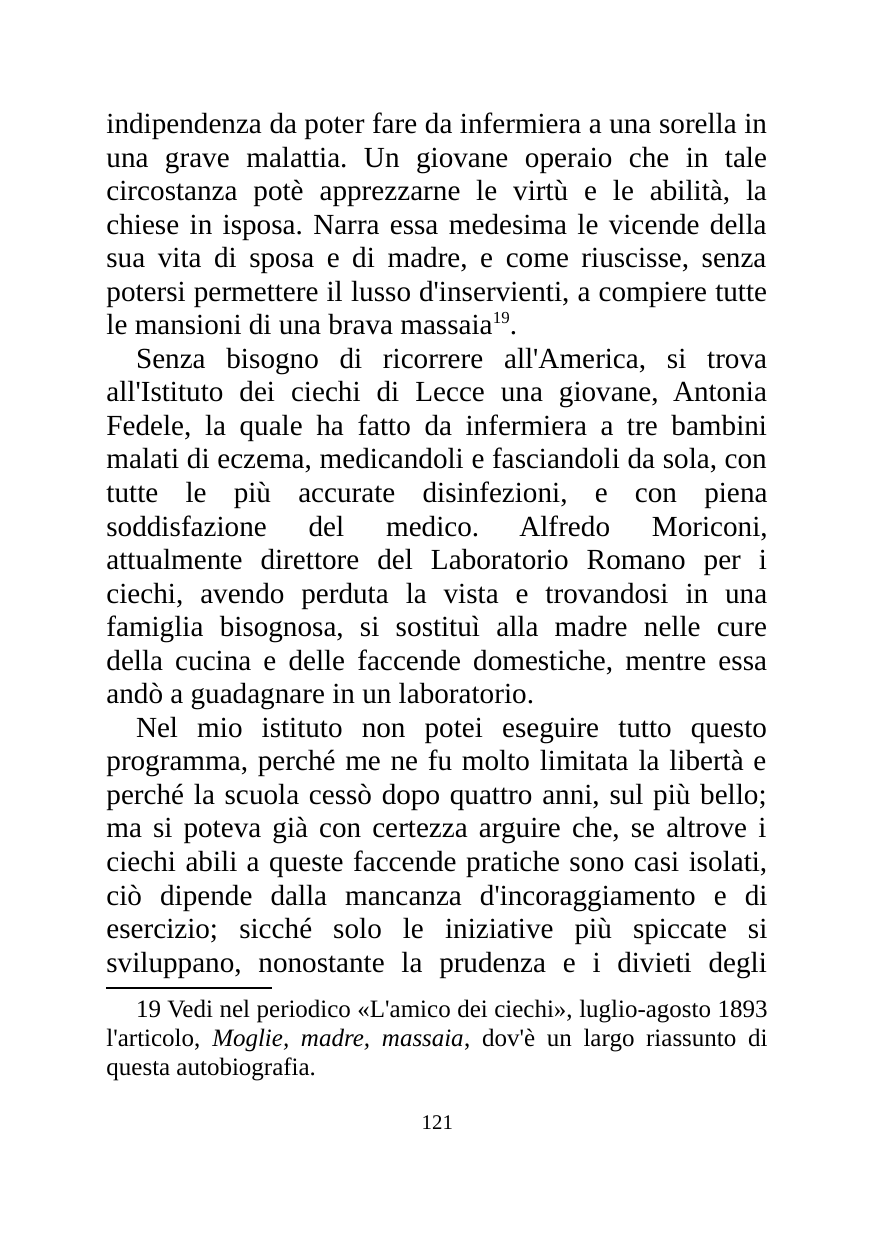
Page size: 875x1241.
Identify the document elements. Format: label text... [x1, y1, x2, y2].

text Senza bisogno di ricorrere all'America, si trova all'Istituto dei ciechi di Lecce una giovane, Antonia Fedele, la quale ha fatto da infermiera a tre bambini malati di eczema, medicandoli e fasciandoli da sola, con tutte le più accurate disinfezioni, e con piena soddisfazione del medico. Alfredo Moriconi, attualmente direttore del Laboratorio Romano per i ciechi, avendo perduta la vista e trovandosi in una famiglia bisognosa, si sostituì alla madre nelle cure della cucina e delle faccende domestiche, mentre essa andò a guadagnare in un laboratorio. [106, 341, 768, 710]
text Vedi nel periodico «L'amico dei ciechi», luglio-agosto 1893 l'articolo, Moglie, madre, massaia, dov'è un largo riassunto di questa autobiografia. [106, 994, 768, 1080]
text Nel mio istituto non potei eseguire tutto questo programma, perché me ne fu molto limitata la libertà e perché la scuola cessò dopo quattro anni, sul più bello; ma si poteva già con certezza arguire che, se altrove i ciechi abili a queste faccende pratiche sono casi isolati, ciò dipende dalla mancanza d'incoraggiamento e di esercizio; sicché solo le iniziative più spiccate si sviluppano, nonostante la prudenza e i divieti degli [106, 710, 768, 978]
text indipendenza da poter fare da infermiera a una sorella in una grave malattia. Un giovane operaio che in tale circostanza potè apprezzarne le virtù e le abilità, la chiese in isposa. Narra essa medesima le vicende della sua vita di sposa e di madre, e come riuscisse, senza potersi permettere il lusso d'inservienti, a compiere tutte le mansioni di una brava massaia. [106, 106, 768, 341]
